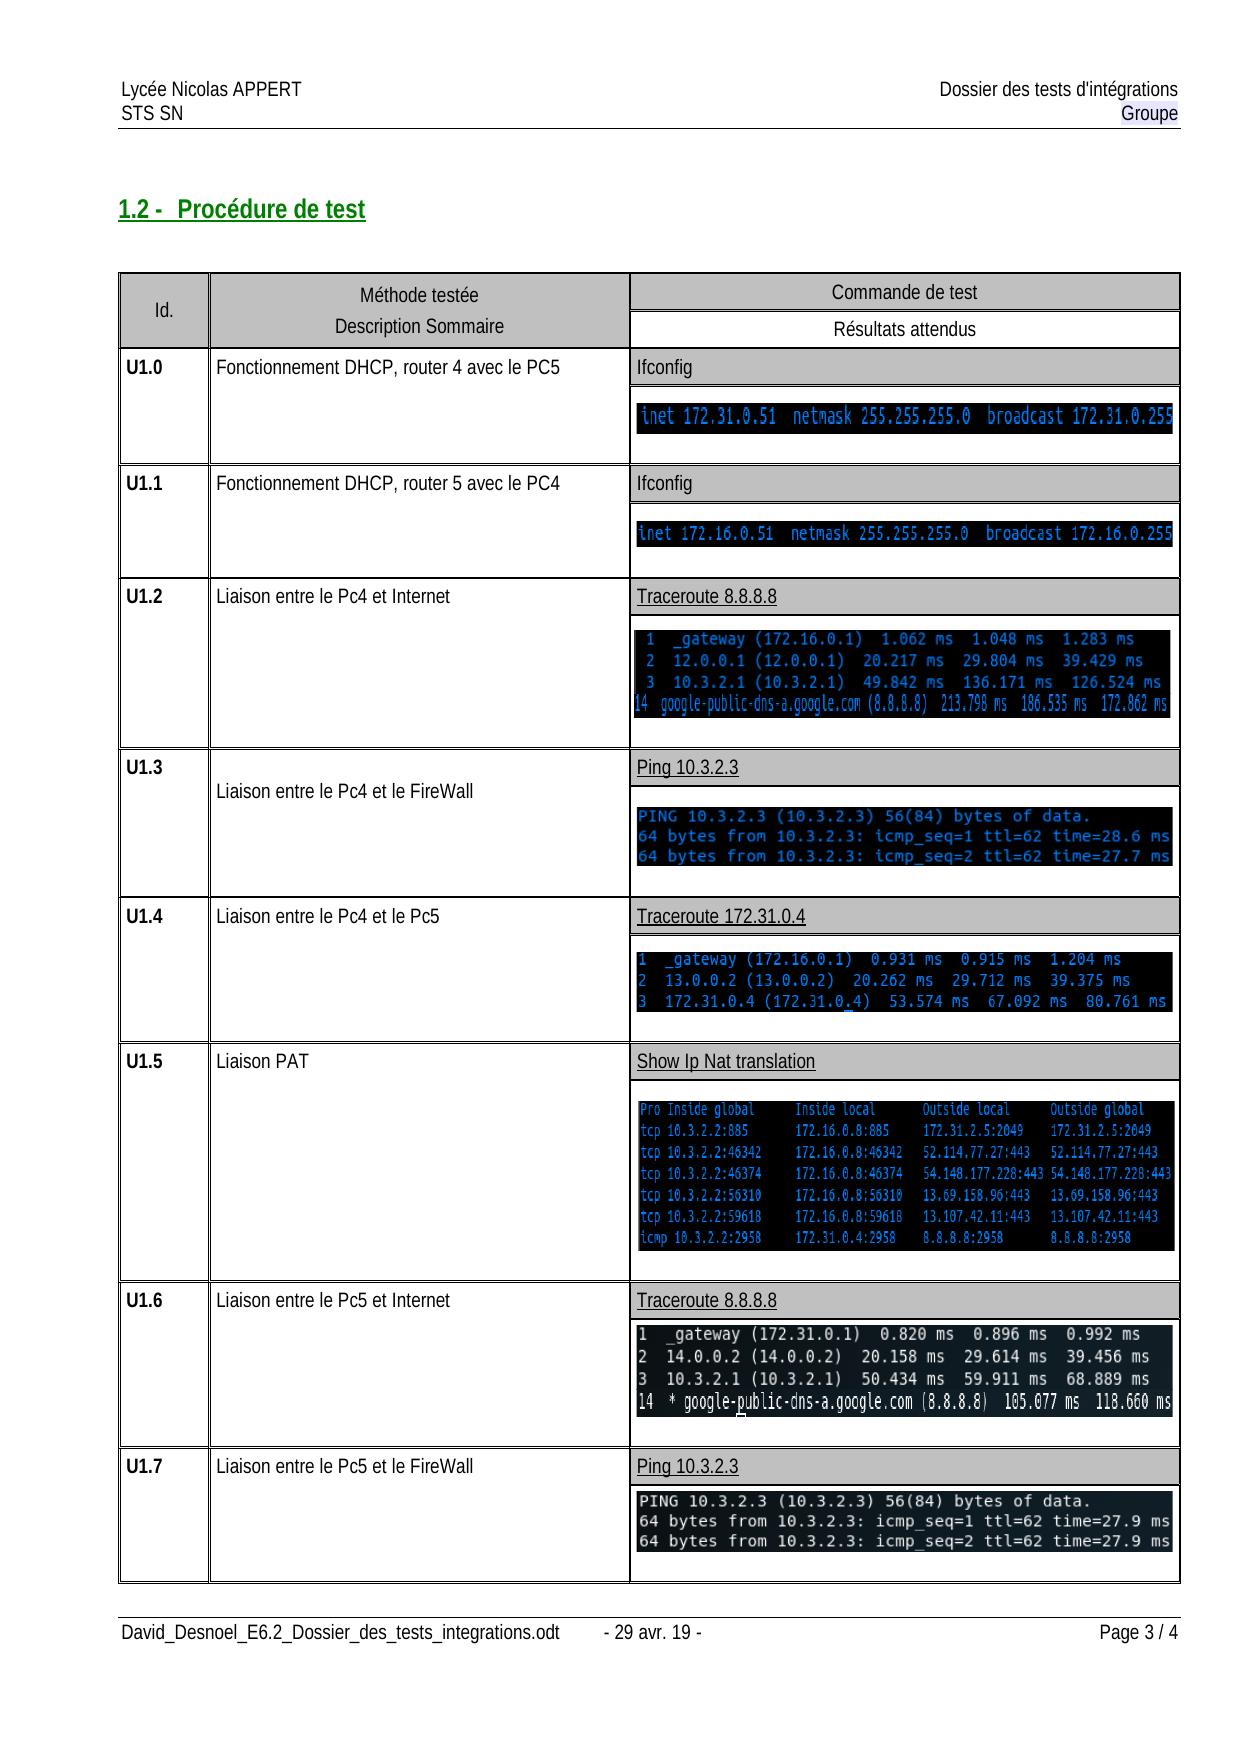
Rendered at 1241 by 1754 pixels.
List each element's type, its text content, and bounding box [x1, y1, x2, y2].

table_cell U1.4 [121, 898, 208, 1041]
table_cell Liaison entre le Pc4 et le Pc5 [211, 898, 629, 1041]
table_cell [631, 1320, 1179, 1446]
table_cell Liaison entre le Pc4 et le FireWall [211, 750, 629, 896]
picture [636, 807, 1173, 866]
table_cell Résultats attendus [631, 312, 1179, 347]
table_header Ifconfig [631, 349, 1179, 384]
table_cell [631, 787, 1179, 896]
table_cell [631, 936, 1179, 1041]
table_cell [631, 718, 1179, 747]
table_cell [631, 616, 1179, 717]
table_cell Fonctionnement DHCP, router 4 avec le PC5 [211, 349, 629, 463]
table_cell Liaison PAT [211, 1044, 629, 1280]
table_header Commande de test [631, 274, 1179, 309]
table_header Ping 10.3.2.3 [631, 1449, 1179, 1484]
subtitle Procédure de test [118, 193, 1181, 224]
table_cell U1.3 [121, 750, 208, 896]
table_cell [631, 1081, 1179, 1280]
table_cell Liaison entre le Pc5 et le FireWall [211, 1449, 629, 1581]
picture [636, 403, 1173, 434]
picture [638, 1101, 1175, 1251]
table_header Id. [121, 274, 208, 347]
table_cell U1.6 [121, 1283, 208, 1446]
table_cell U1.5 [121, 1044, 208, 1280]
table_header Traceroute 172.31.0.4 [631, 898, 1179, 933]
picture [636, 521, 1173, 547]
table_header Show Ip Nat translation [631, 1044, 1179, 1079]
table_cell [631, 1486, 1179, 1581]
table_cell U1.0 [121, 349, 208, 463]
table_cell [631, 504, 1179, 577]
table_header Traceroute 8.8.8.8 [631, 579, 1179, 614]
picture [636, 1491, 1173, 1552]
table_header Ifconfig [631, 466, 1179, 501]
table_header Méthode testée Description Sommaire [211, 274, 629, 347]
table_cell U1.1 [121, 466, 208, 577]
table_cell [631, 387, 1179, 463]
table_cell Liaison entre le Pc5 et Internet [211, 1283, 629, 1446]
table_header Traceroute 8.8.8.8 [631, 1283, 1179, 1318]
picture [634, 630, 1171, 718]
picture [636, 1325, 1173, 1417]
picture [636, 952, 1173, 1012]
table_header Ping 10.3.2.3 [631, 750, 1179, 785]
table_cell U1.7 [121, 1449, 208, 1581]
table_cell U1.2 [121, 579, 208, 747]
table_cell Fonctionnement DHCP, router 5 avec le PC4 [211, 466, 629, 577]
table_cell Liaison entre le Pc4 et Internet [211, 579, 629, 747]
